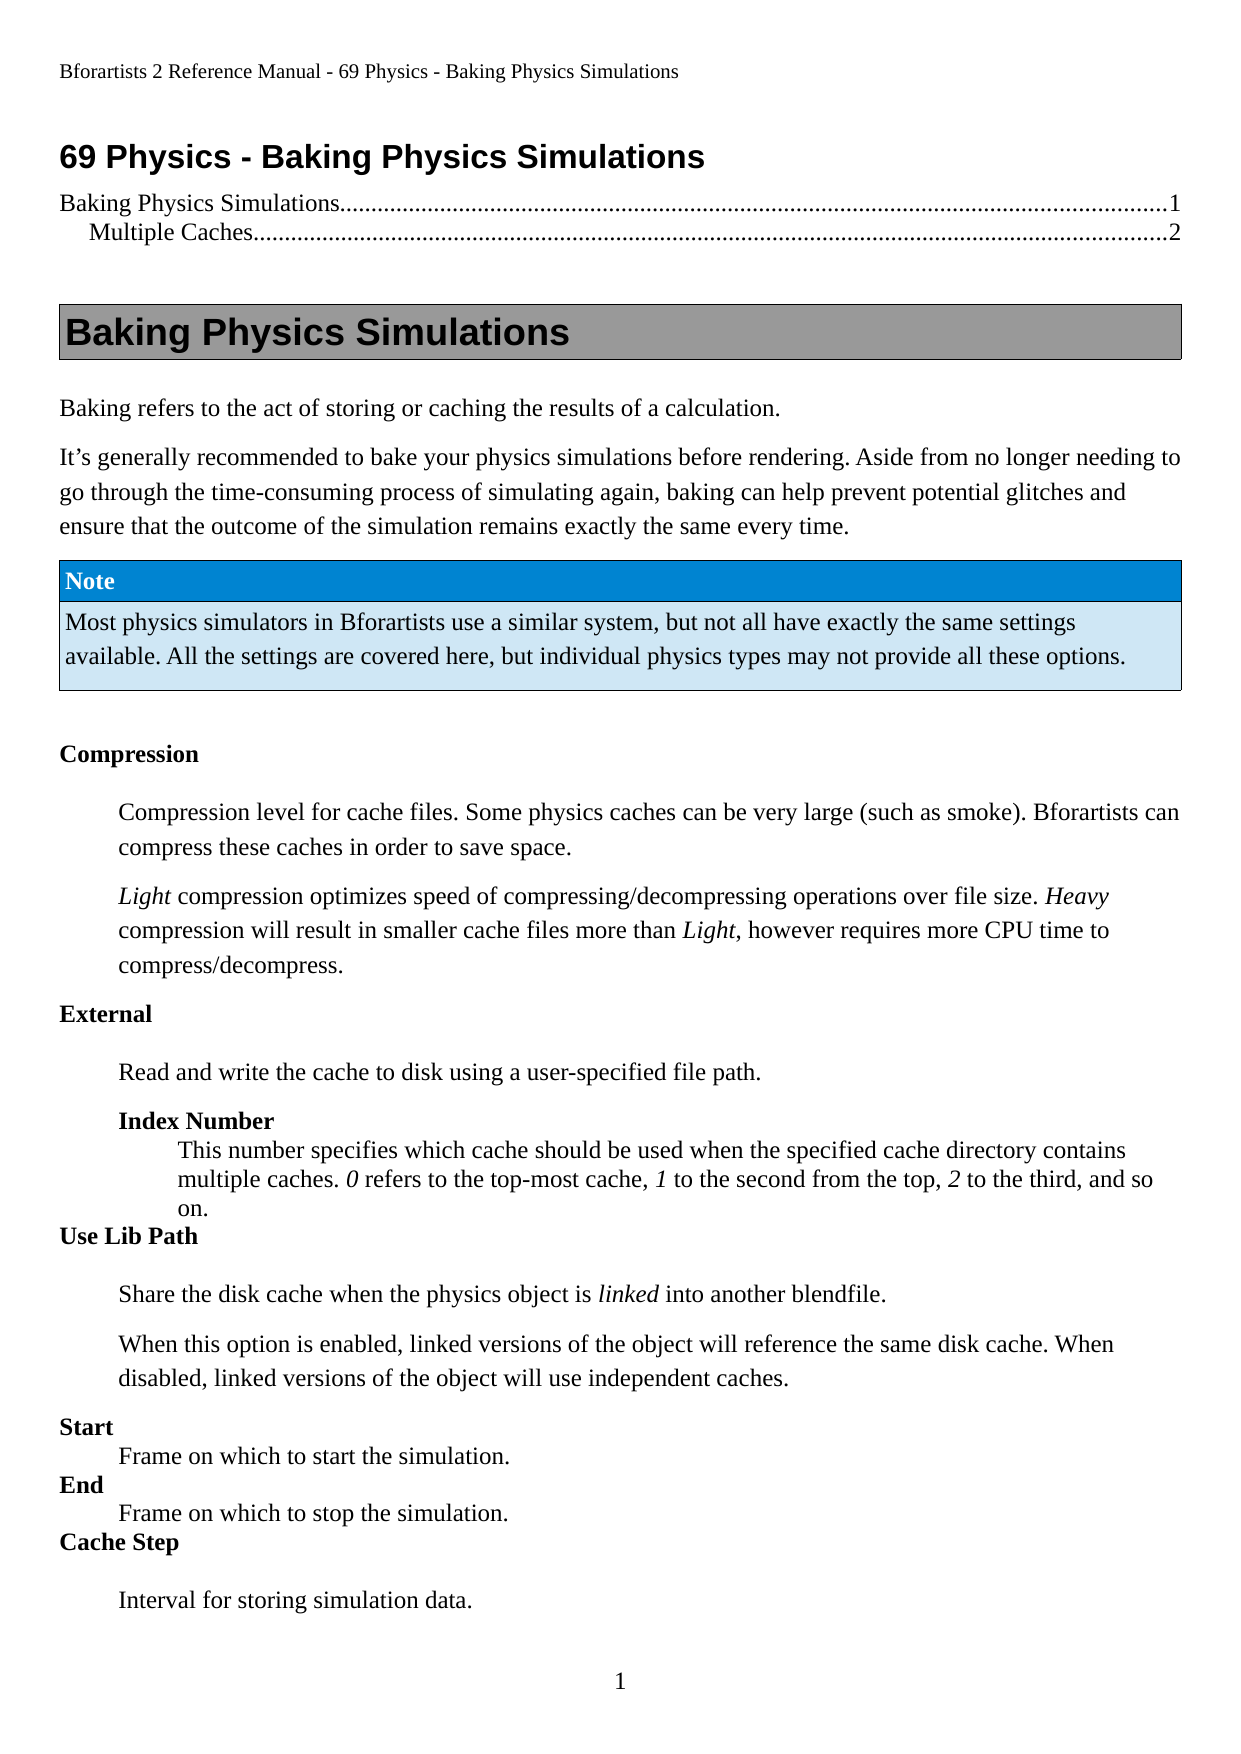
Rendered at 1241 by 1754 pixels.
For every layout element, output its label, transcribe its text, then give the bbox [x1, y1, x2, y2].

list Frame on which to stop the simulation. [118, 1498, 1181, 1527]
table_cell Most physics simulators in Bforartists use a similar system, but not all have exactly the same settings available. All the settings are covered here, but individual physics types may not provide all these options. [60, 602, 1181, 690]
subtitle Start [59, 1412, 1181, 1441]
subtitle External [59, 999, 1181, 1028]
table_header Baking Physics Simulations [60, 305, 1181, 359]
subtitle End [59, 1470, 1181, 1498]
text It’s generally recommended to bake your physics simulations before rendering. Aside from no longer needing to go through the time-consuming process of simulating again, baking can help prevent potential glitches and ensure that the outcome of the simulation remains exactly the same every time. [59, 442, 1181, 540]
table_header Note [60, 561, 1181, 601]
text Multiple Caches 2 [88, 217, 1181, 246]
text Interval for storing simulation data. [118, 1585, 1181, 1614]
text Read and write the cache to disk using a user-specified file path. [118, 1057, 1181, 1086]
subtitle 69 Physics - Baking Physics Simulations [59, 138, 1181, 176]
text Share the disk cache when the physics object is linked into another blendfile. [118, 1279, 1181, 1308]
list This number specifies which cache should be used when the specified cache directory contains multiple caches. 0 refers to the top-most cache, 1 to the second from the top, 2 to the third, and so on. [177, 1135, 1181, 1221]
text Baking refers to the act of storing or caching the results of a calculation. [59, 393, 1181, 422]
list Frame on which to start the simulation. [118, 1441, 1181, 1470]
subtitle Index Number [118, 1106, 1181, 1135]
subtitle Cache Step [59, 1527, 1181, 1556]
text Compression level for cache files. Some physics caches can be very large (such as smoke). Bforartists can compress these caches in order to save space. [118, 797, 1181, 861]
text When this option is enabled, linked versions of the object will reference the same disk cache. When disabled, linked versions of the object will use independent caches. [118, 1329, 1181, 1392]
subtitle Compression [59, 739, 1181, 768]
text Baking Physics Simulations 1 [59, 188, 1181, 217]
text Light compression optimizes speed of compressing/decompressing operations over file size. Heavy compression will result in smaller cache files more than Light, however requires more CPU time to compress/decompress. [118, 881, 1181, 979]
subtitle Use Lib Path [59, 1221, 1181, 1250]
